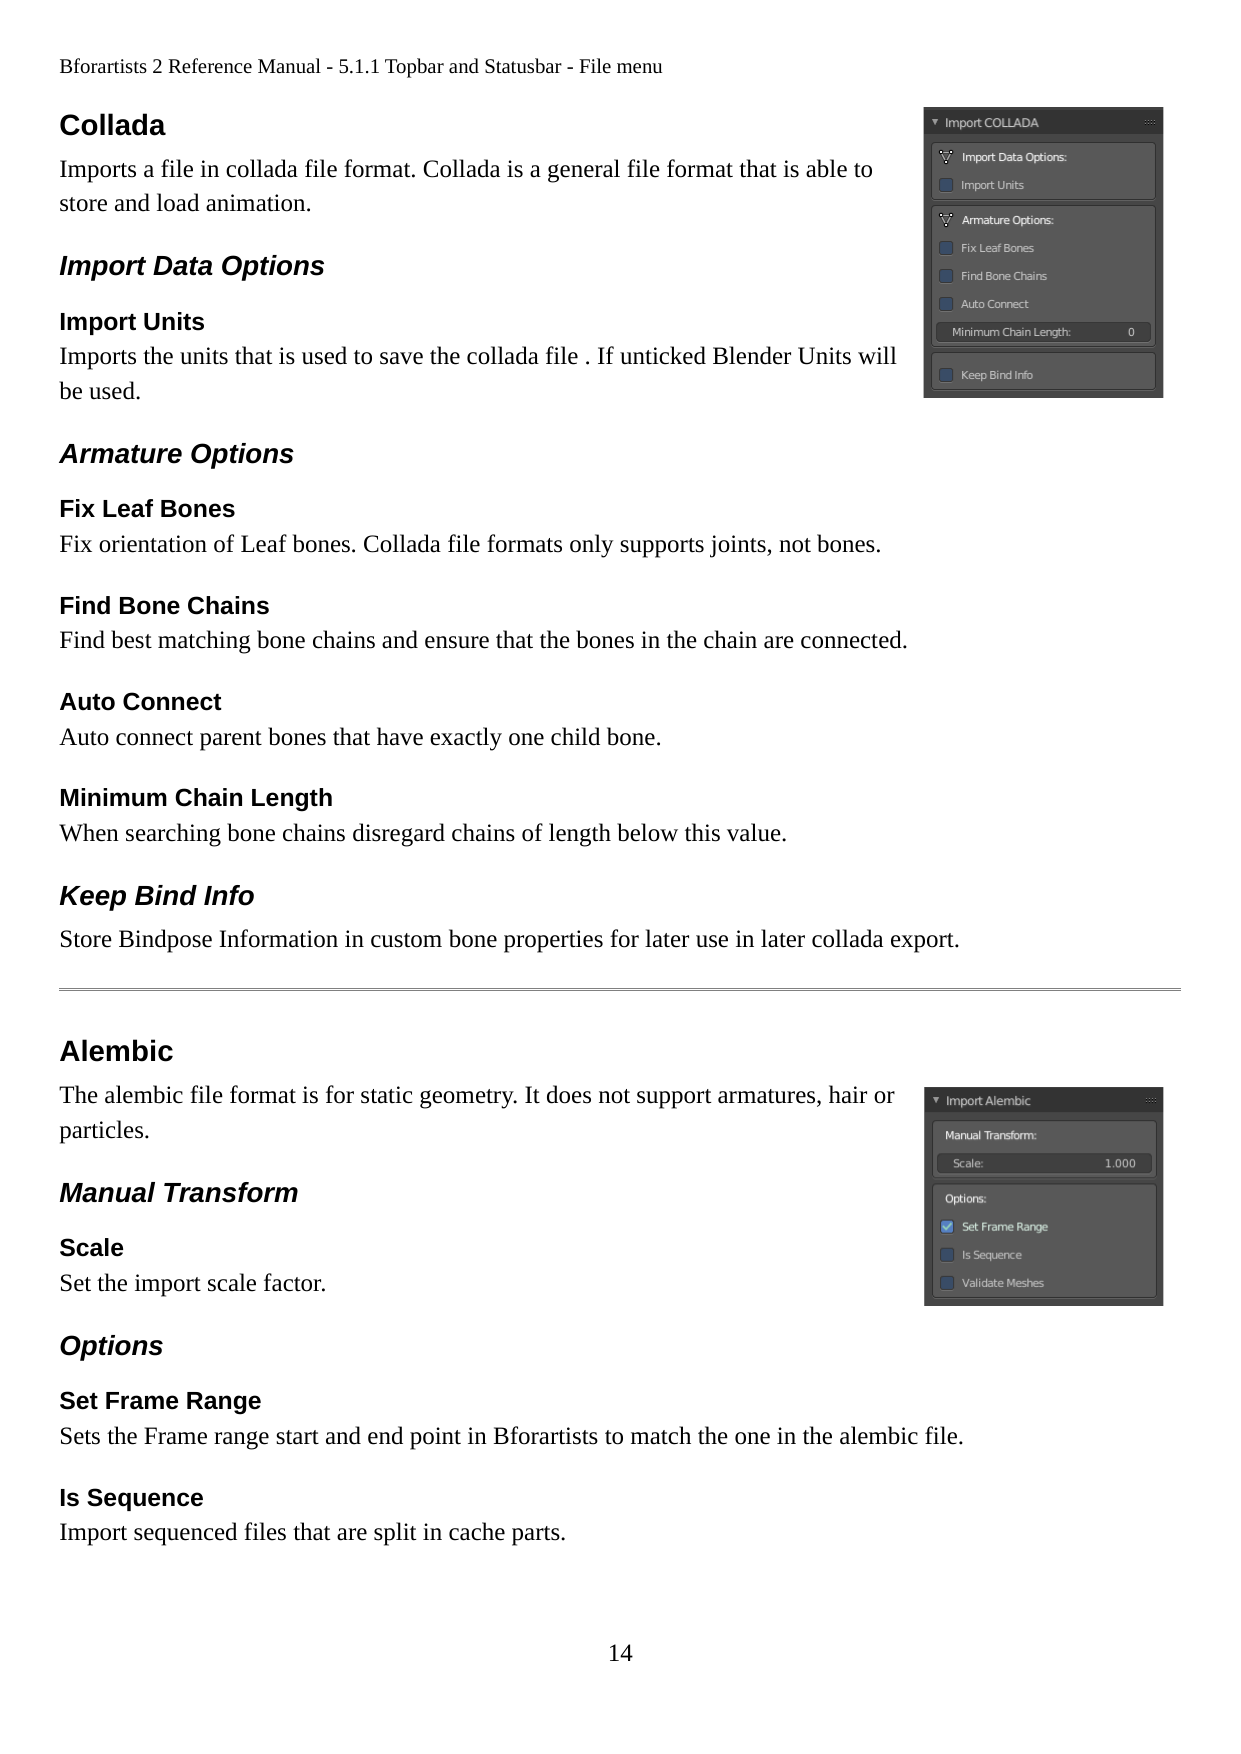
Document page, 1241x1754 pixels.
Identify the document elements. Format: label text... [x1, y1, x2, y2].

subtitle Find Bone Chains [59, 591, 1181, 619]
subtitle Options [59, 1329, 1181, 1361]
subtitle Import Units [59, 307, 923, 335]
text Find best matching bone chains and ensure that the bones in the chain are connected. [59, 626, 1181, 654]
subtitle [1164, 250, 1181, 282]
subtitle Keep Bind Info [59, 880, 1181, 912]
subtitle Fix Leaf Bones [59, 494, 1181, 523]
text Store Bindpose Information in custom bone properties for later use in later collada export. [59, 924, 1181, 953]
subtitle [1164, 1233, 1181, 1262]
subtitle Collada [59, 107, 923, 141]
text Import sequenced files that are split in cache parts. [59, 1517, 1181, 1546]
text When searching bone chains disregard chains of length below this value. [59, 818, 1181, 847]
subtitle Armature Options [59, 437, 1181, 469]
subtitle Minimum Chain Length [59, 783, 1181, 812]
subtitle [1164, 307, 1181, 335]
subtitle [1164, 107, 1181, 141]
text Auto connect parent bones that have exactly one child bone. [59, 722, 1181, 751]
subtitle Set Frame Range [59, 1386, 1181, 1415]
subtitle Import Data Options [59, 250, 923, 282]
picture [923, 107, 1164, 398]
subtitle [1164, 1176, 1181, 1208]
subtitle Alembic [59, 1034, 1181, 1068]
subtitle Scale [59, 1233, 924, 1262]
text Imports the units that is used to save the collada file . If unticked Blender Units will be used. [59, 341, 1181, 405]
text Set the import scale factor. [59, 1268, 924, 1297]
text Imports a file in collada file format. Collada is a general file format that is able to store and load animation. [59, 154, 923, 217]
text Fix orientation of Leaf bones. Collada file formats only supports joints, not bones. [59, 529, 1181, 558]
subtitle Manual Transform [59, 1176, 924, 1208]
text The alembic file format is for static geometry. It does not support armatures, hair or particles. [59, 1080, 1181, 1143]
subtitle Auto Connect [59, 687, 1181, 716]
text Sets the Frame range start and end point in Bforartists to match the one in the alembic file. [59, 1421, 1181, 1450]
subtitle Is Sequence [59, 1483, 1181, 1511]
picture [924, 1087, 1164, 1306]
